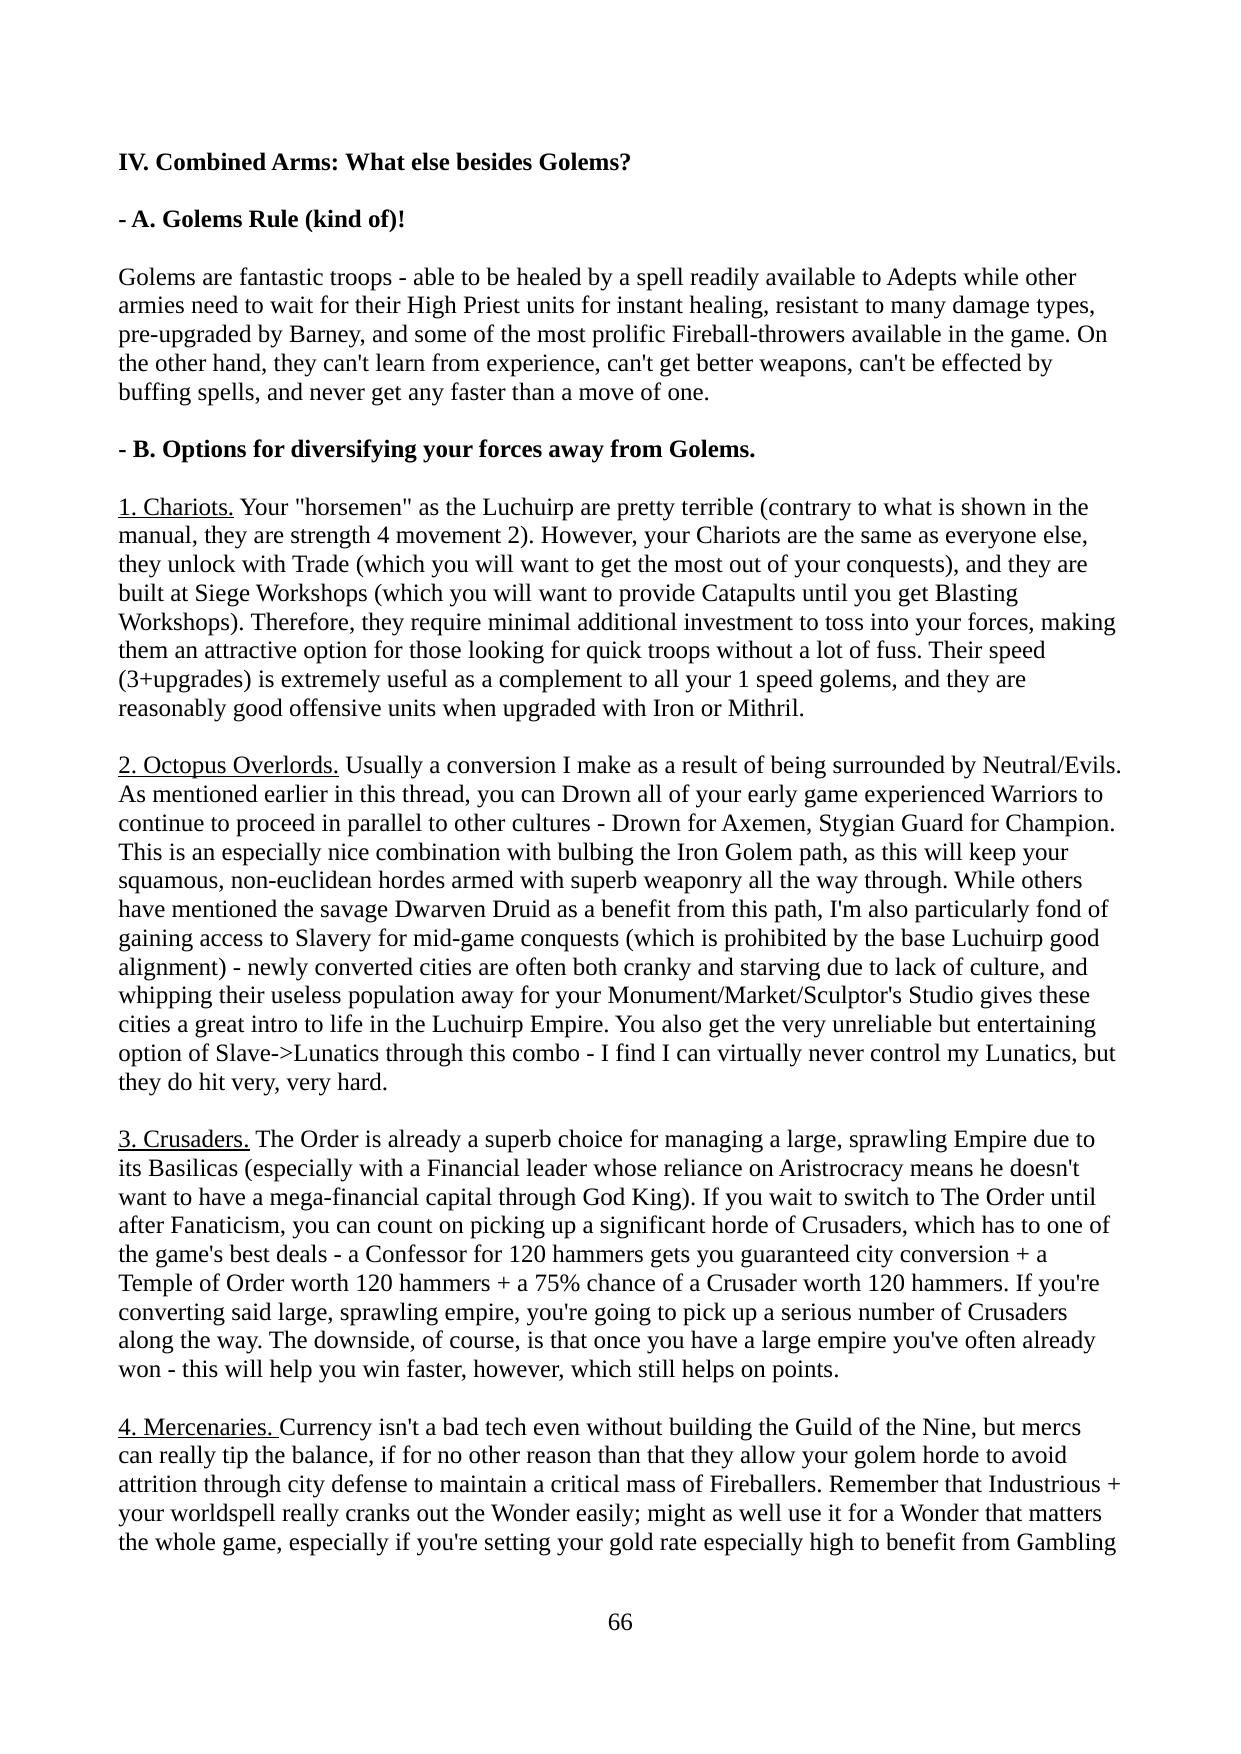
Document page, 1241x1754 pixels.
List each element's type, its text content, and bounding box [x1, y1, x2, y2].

text 4. Mercenaries. Currency isn't a bad tech even without building the Guild of the Nine, but mercs can really tip the balance, if for no other reason than that they allow your golem horde to avoid attrition through city defense to maintain a critical mass of Fireballers. Remember that Industrious + your worldspell really cranks out the Wonder easily; might as well use it for a Wonder that matters the whole game, especially if you're setting your gold rate especially high to benefit from Gambling [118, 1412, 1122, 1556]
text - B. Options for diversifying your forces away from Golems. [118, 434, 1122, 463]
text 2. Octopus Overlords. Usually a conversion I make as a result of being surrounded by Neutral/Evils. As mentioned earlier in this thread, you can Drown all of your early game experienced Warriors to continue to proceed in parallel to other cultures - Drown for Axemen, Stygian Guard for Champion. This is an especially nice combination with bulbing the Iron Golem path, as this will keep your squamous, non-euclidean hordes armed with superb weaponry all the way through. While others have mentioned the savage Dwarven Druid as a benefit from this path, I'm also particularly fond of gaining access to Slavery for mid-game conquests (which is prohibited by the base Luchuirp good alignment) - newly converted cities are often both cranky and starving due to lack of culture, and whipping their useless population away for your Monument/Market/Sculptor's Studio gives these cities a great intro to life in the Luchuirp Empire. You also get the very unreliable but entertaining option of Slave->Lunatics through this combo - I find I can virtually never control my Lunatics, but they do hit very, very hard. [118, 751, 1122, 1096]
text 1. Chariots. Your "horsemen" as the Luchuirp are pretty terrible (contrary to what is shown in the manual, they are strength 4 movement 2). However, your Chariots are the same as everyone else, they unlock with Trade (which you will want to get the most out of your conquests), and they are built at Siege Workshops (which you will want to provide Catapults until you get Blasting Workshops). Therefore, they require minimal additional investment to toss into your forces, making them an attractive option for those looking for quick troops without a lot of fuss. Their speed (3+upgrades) is extremely useful as a complement to all your 1 speed golems, and they are reasonably good offensive units when upgraded with Iron or Mithril. [118, 492, 1122, 722]
text 3. Crusaders. The Order is already a superb choice for managing a large, sprawling Empire due to its Basilicas (especially with a Financial leader whose reliance on Aristrocracy means he doesn't want to have a mega-financial capital through God King). If you wait to switch to The Order until after Fanaticism, you can count on picking up a significant horde of Crusaders, which has to one of the game's best deals - a Confessor for 120 hammers gets you guaranteed city conversion + a Temple of Order worth 120 hammers + a 75% chance of a Crusader worth 120 hammers. If you're converting said large, sprawling empire, you're going to pick up a serious number of Crusaders along the way. The downside, of course, is that once you have a large empire you've often already won - this will help you win faster, however, which still helps on points. [118, 1124, 1122, 1383]
text IV. Combined Arms: What else besides Golems? [118, 147, 1122, 176]
text - A. Golems Rule (kind of)! [118, 204, 1122, 233]
text Golems are fantastic troops - able to be healed by a spell readily available to Adepts while other armies need to wait for their High Priest units for instant healing, resistant to many damage types, pre-upgraded by Barney, and some of the most prolific Fireball-throwers available in the game. On the other hand, they can't learn from experience, can't get better weapons, can't be effected by buffing spells, and never get any faster than a move of one. [118, 262, 1122, 406]
